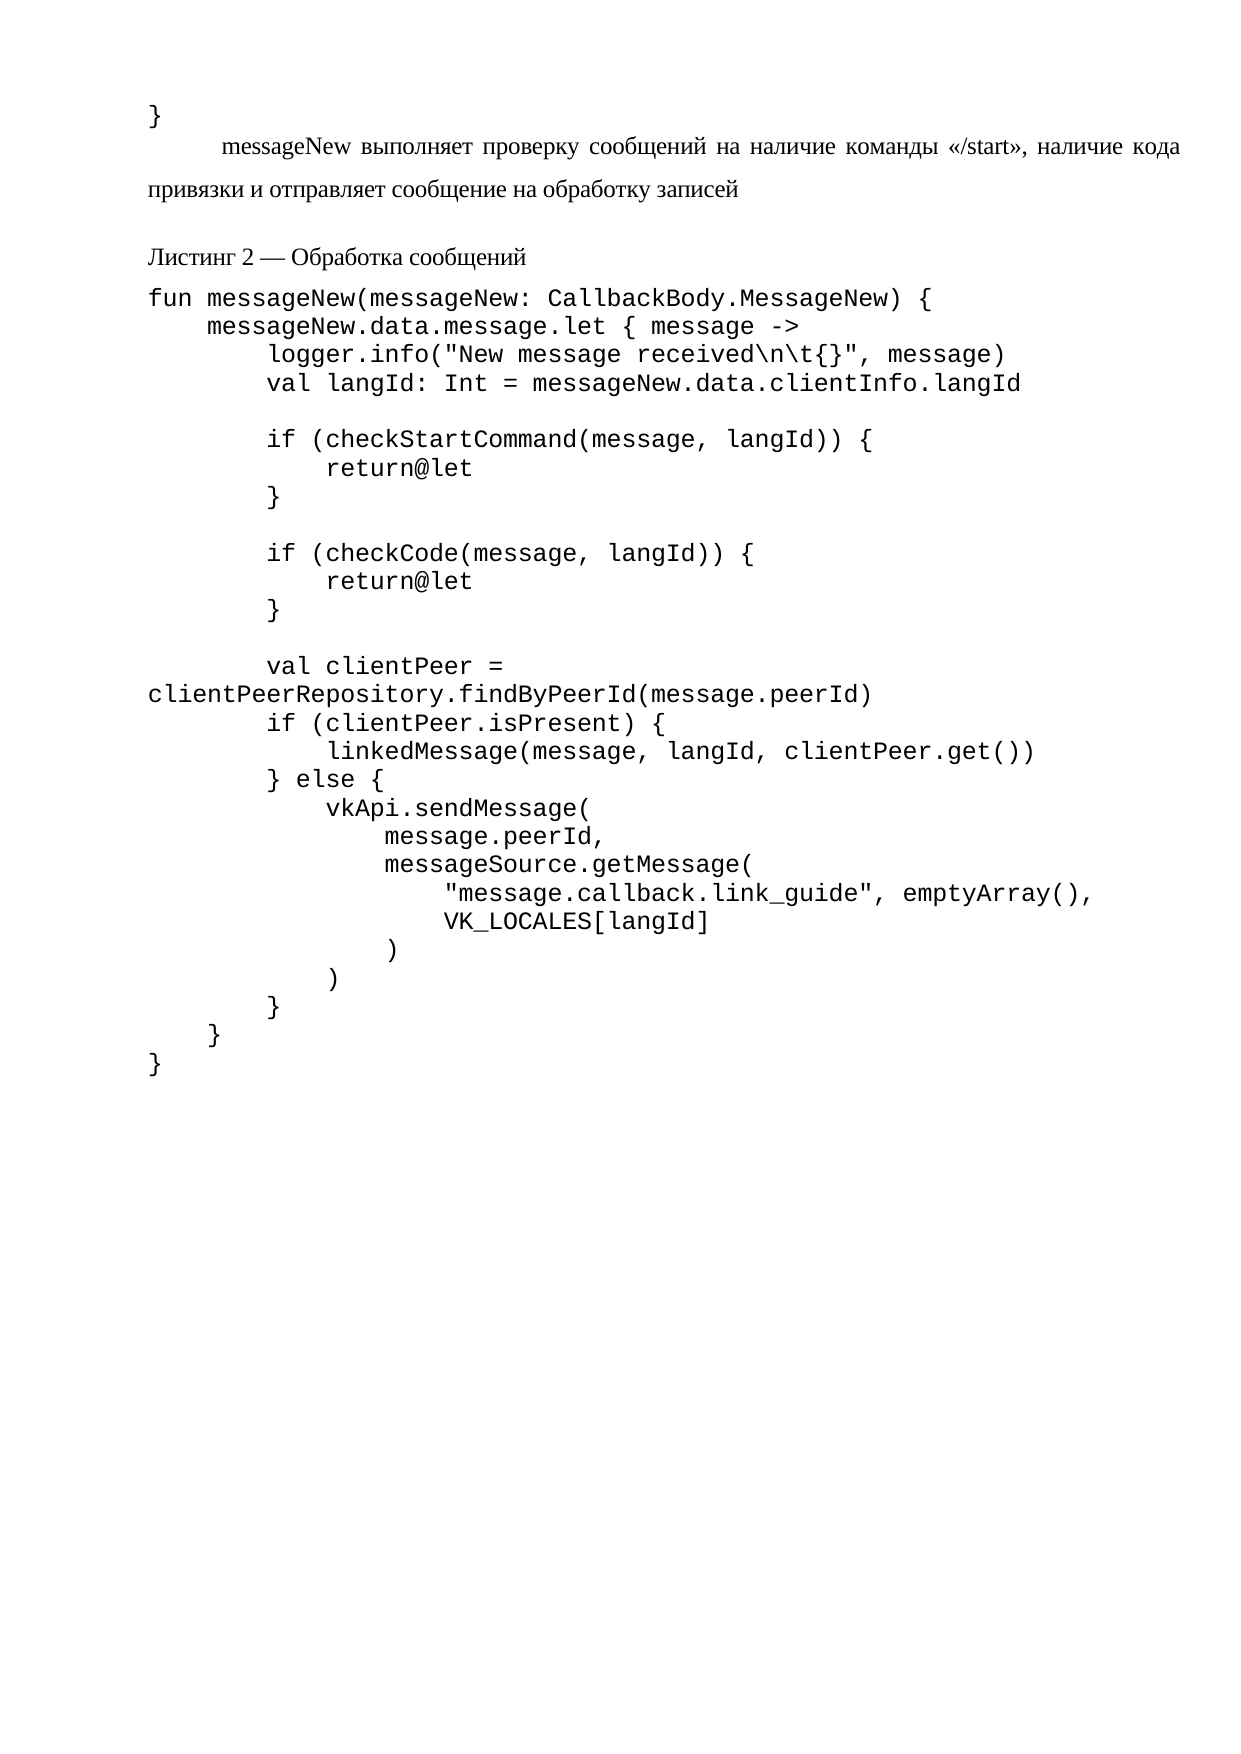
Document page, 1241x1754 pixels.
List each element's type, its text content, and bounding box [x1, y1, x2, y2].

text if (clientPeer.isPresent) { [148, 710, 1181, 738]
text linkedMessage(message, langId, clientPeer.get()) [148, 738, 1181, 767]
text } [148, 103, 1181, 131]
text } [148, 993, 1181, 1022]
text VK_LOCALES[langId] [148, 908, 1181, 937]
text "message.callback.link_guide", emptyArray(), [148, 880, 1181, 908]
text vkApi.sendMessage( [148, 795, 1181, 823]
text return@let [148, 568, 1181, 597]
text val langId: Int = messageNew.data.clientInfo.langId [148, 370, 1181, 398]
text } [148, 1022, 1181, 1050]
text fun messageNew(messageNew: CallbackBody.MessageNew) { [148, 285, 1181, 313]
text val clientPeer = clientPeerRepository.findByPeerId(message.peerId) [148, 653, 1181, 710]
text messageSource.getMessage( [148, 852, 1181, 880]
text } [148, 483, 1181, 512]
text } [148, 1050, 1181, 1078]
text ) [148, 937, 1181, 965]
text Листинг 2 — Обработка сообщений [148, 242, 1181, 271]
text if (checkStartCommand(message, langId)) { [148, 427, 1181, 455]
text logger.info("New message received\n\t{}", message) [148, 342, 1181, 370]
text } else { [148, 767, 1181, 795]
text return@let [148, 455, 1181, 483]
text if (checkCode(message, langId)) { [148, 540, 1181, 568]
text messageNew выполняет проверку сообщений на наличие команды «/start», наличие кода привязки и отправляет сообщение на обработку записей [148, 131, 1181, 203]
text } [148, 597, 1181, 625]
text ) [148, 965, 1181, 993]
text messageNew.data.message.let { message -> [148, 313, 1181, 342]
text message.peerId, [148, 823, 1181, 852]
